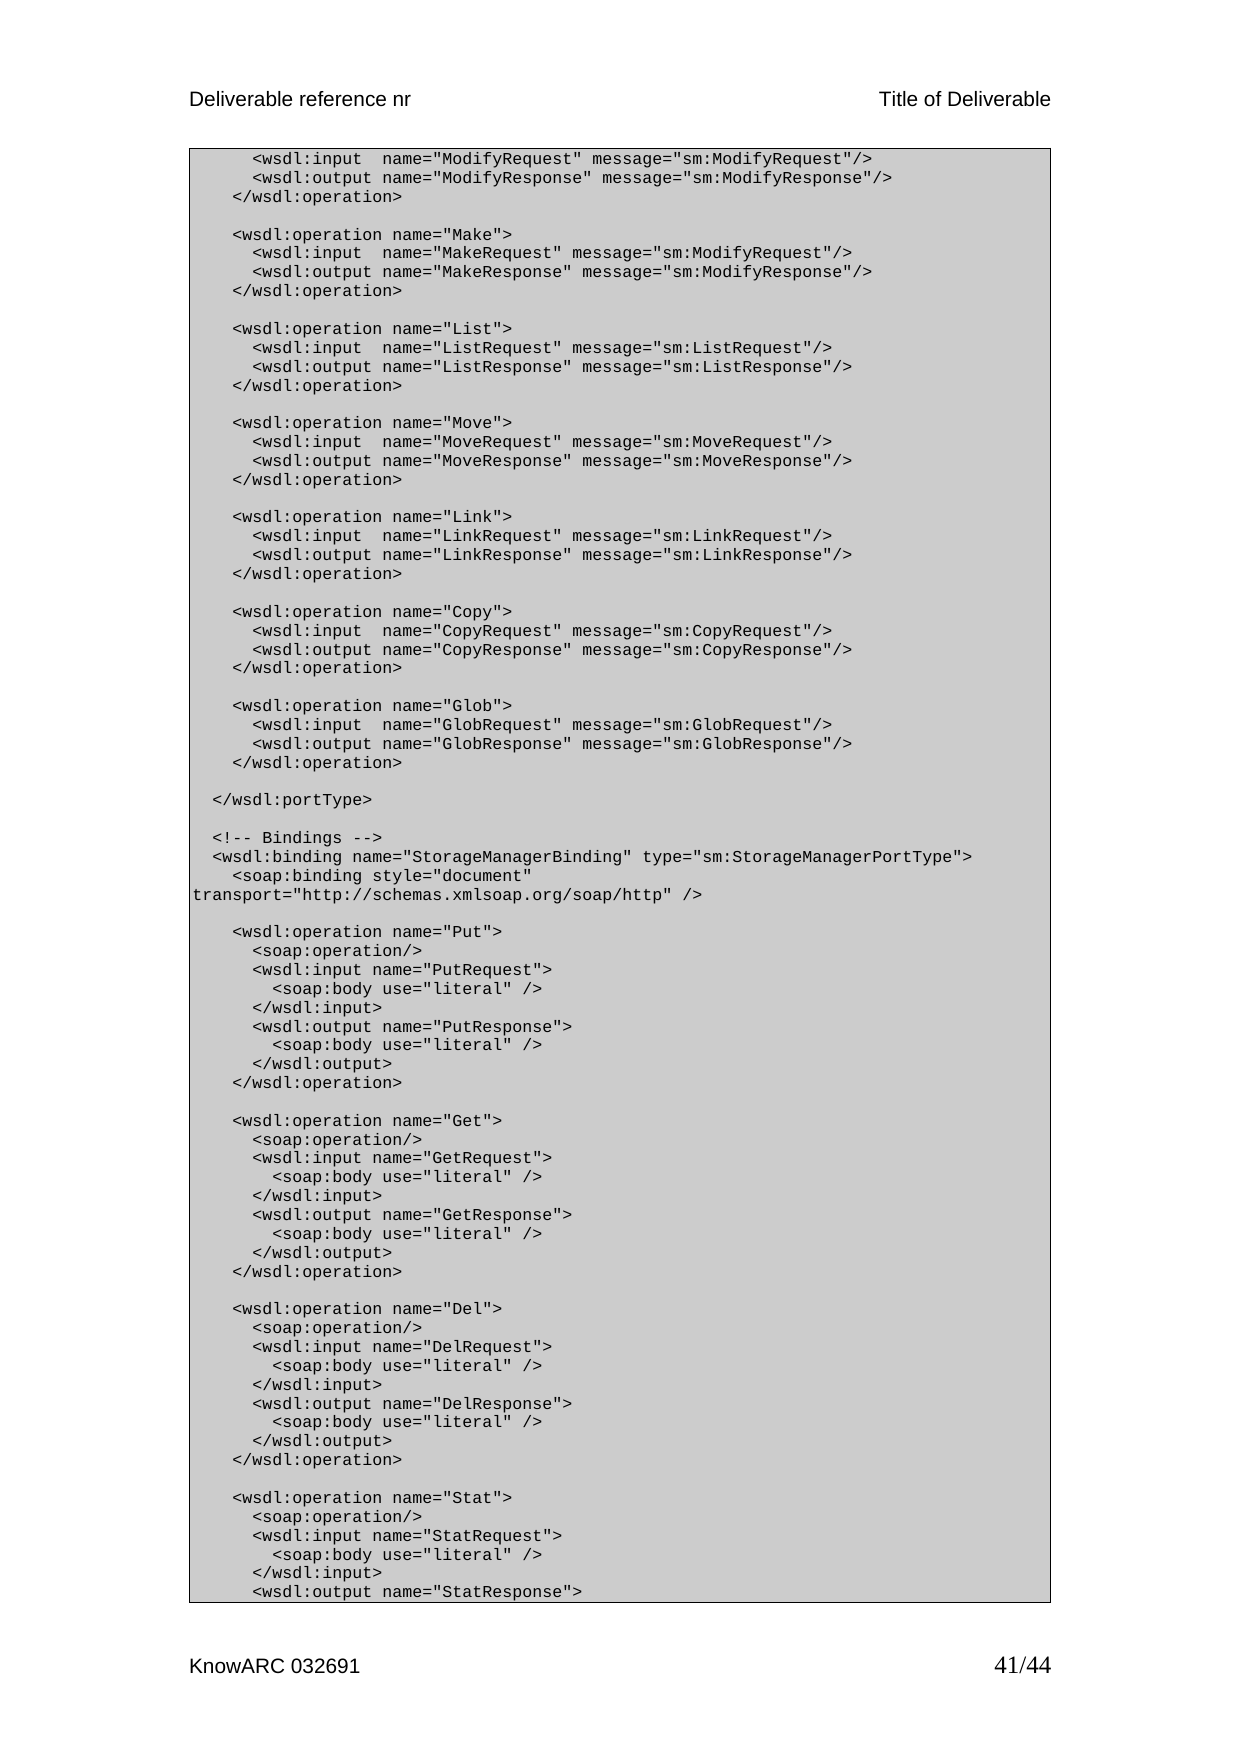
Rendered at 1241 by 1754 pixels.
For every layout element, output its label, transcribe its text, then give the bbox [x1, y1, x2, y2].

text <soap:operation/> [190, 1128, 1050, 1147]
text <soap:body use="literal" /> [190, 1411, 1050, 1430]
text <wsdl:output name="MoveResponse" message="sm:MoveResponse"/> [190, 449, 1050, 468]
text <wsdl:input name="ListRequest" message="sm:ListRequest"/> [190, 336, 1050, 355]
text <wsdl:output name="CopyResponse" message="sm:CopyResponse"/> [190, 638, 1050, 657]
text <soap:body use="literal" /> [190, 1543, 1050, 1562]
text <wsdl:output name="ListResponse" message="sm:ListResponse"/> [190, 355, 1050, 374]
text <wsdl:operation name="Get"> [190, 1109, 1050, 1128]
text </wsdl:output> [190, 1053, 1050, 1072]
text </wsdl:input> [190, 1562, 1050, 1581]
text <soap:operation/> [190, 939, 1050, 958]
text </wsdl:operation> [190, 562, 1050, 581]
text <wsdl:input name="GetRequest"> [190, 1147, 1050, 1166]
text </wsdl:operation> [190, 1449, 1050, 1467]
text <wsdl:operation name="List"> [190, 317, 1050, 336]
text <wsdl:input name="MakeRequest" message="sm:ModifyRequest"/> [190, 242, 1050, 261]
text </wsdl:output> [190, 1241, 1050, 1260]
text <soap:operation/> [190, 1317, 1050, 1336]
text <wsdl:operation name="Stat"> [190, 1486, 1050, 1505]
text <wsdl:input name="StatRequest"> [190, 1524, 1050, 1543]
text </wsdl:input> [190, 1373, 1050, 1392]
text <wsdl:output name="GetResponse"> [190, 1203, 1050, 1222]
text <wsdl:input name="PutRequest"> [190, 958, 1050, 977]
text </wsdl:input> [190, 1185, 1050, 1203]
text <soap:operation/> [190, 1505, 1050, 1524]
text <soap:body use="literal" /> [190, 1354, 1050, 1373]
text <soap:binding style="document" transport="http://schemas.xmlsoap.org/soap/http" /> [190, 864, 1050, 902]
text <wsdl:operation name="Glob"> [190, 694, 1050, 713]
text </wsdl:input> [190, 996, 1050, 1015]
text <wsdl:input name="ModifyRequest" message="sm:ModifyRequest"/> [190, 149, 1050, 167]
text </wsdl:operation> [190, 657, 1050, 676]
text <wsdl:input name="MoveRequest" message="sm:MoveRequest"/> [190, 431, 1050, 449]
text </wsdl:operation> [190, 185, 1050, 204]
text <wsdl:operation name="Make"> [190, 223, 1050, 242]
text </wsdl:operation> [190, 1260, 1050, 1279]
text <wsdl:input name="DelRequest"> [190, 1336, 1050, 1354]
text <wsdl:operation name="Copy"> [190, 600, 1050, 619]
text <wsdl:output name="MakeResponse" message="sm:ModifyResponse"/> [190, 261, 1050, 280]
text <wsdl:output name="LinkResponse" message="sm:LinkResponse"/> [190, 544, 1050, 562]
text <!-- Bindings --> [190, 826, 1050, 845]
text <wsdl:output name="ModifyResponse" message="sm:ModifyResponse"/> [190, 167, 1050, 185]
text </wsdl:operation> [190, 280, 1050, 298]
text <soap:body use="literal" /> [190, 1222, 1050, 1241]
text <soap:body use="literal" /> [190, 1034, 1050, 1053]
text <wsdl:output name="PutResponse"> [190, 1015, 1050, 1034]
text </wsdl:operation> [190, 468, 1050, 487]
text <wsdl:binding name="StorageManagerBinding" type="sm:StorageManagerPortType"> [190, 845, 1050, 864]
text <wsdl:output name="StatResponse"> [190, 1581, 1050, 1602]
text <wsdl:input name="CopyRequest" message="sm:CopyRequest"/> [190, 619, 1050, 638]
text </wsdl:operation> [190, 1072, 1050, 1090]
text <wsdl:output name="GlobResponse" message="sm:GlobResponse"/> [190, 732, 1050, 751]
text <wsdl:output name="DelResponse"> [190, 1392, 1050, 1411]
text <wsdl:operation name="Put"> [190, 921, 1050, 939]
text <wsdl:operation name="Del"> [190, 1298, 1050, 1317]
text <wsdl:input name="GlobRequest" message="sm:GlobRequest"/> [190, 713, 1050, 732]
text <soap:body use="literal" /> [190, 1166, 1050, 1185]
text </wsdl:operation> [190, 751, 1050, 770]
text <soap:body use="literal" /> [190, 977, 1050, 996]
text </wsdl:portType> [190, 789, 1050, 808]
text <wsdl:input name="LinkRequest" message="sm:LinkRequest"/> [190, 525, 1050, 544]
text </wsdl:output> [190, 1430, 1050, 1449]
text <wsdl:operation name="Move"> [190, 412, 1050, 431]
text <wsdl:operation name="Link"> [190, 506, 1050, 525]
text </wsdl:operation> [190, 374, 1050, 393]
